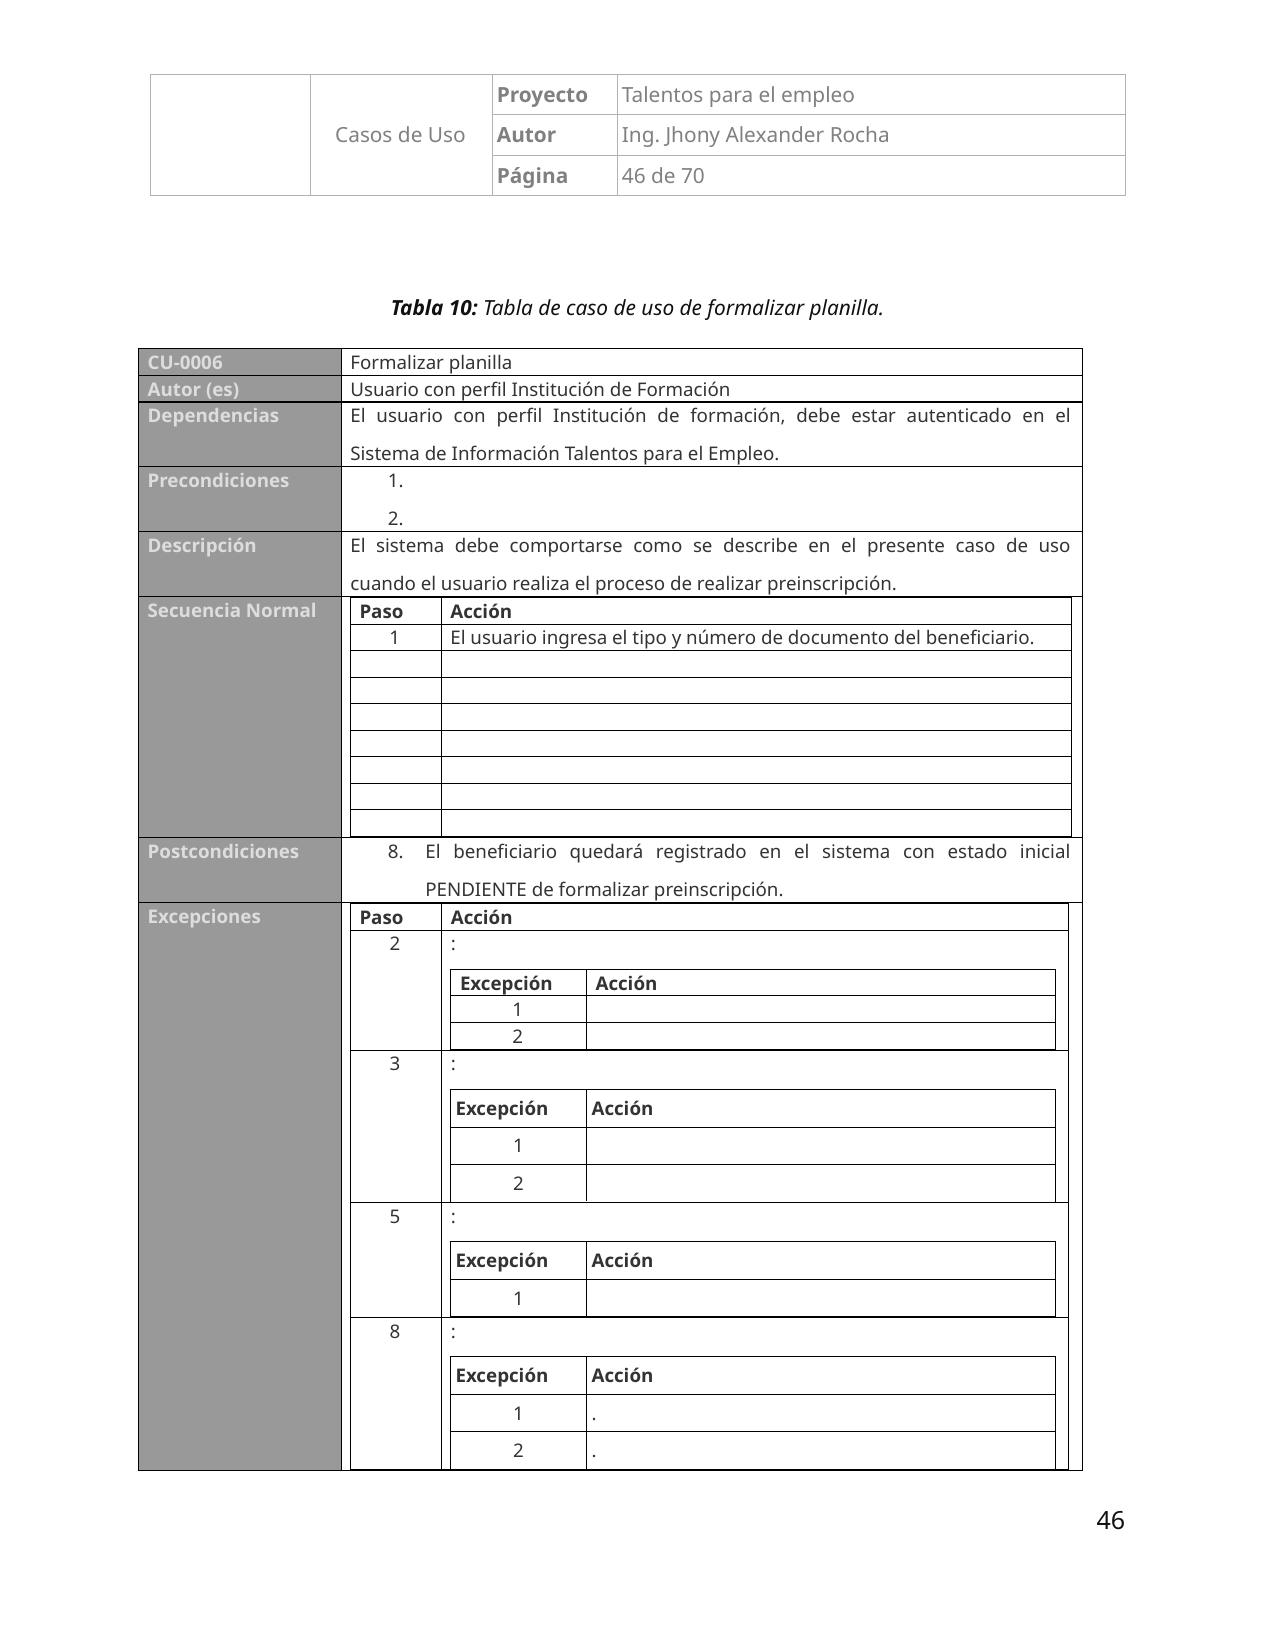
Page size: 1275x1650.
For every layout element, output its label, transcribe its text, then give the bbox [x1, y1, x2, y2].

table_header Acción [587, 1090, 1055, 1126]
table_cell : [442, 931, 1068, 1049]
table_cell 1 [351, 625, 441, 650]
table_cell 3 [351, 1051, 441, 1202]
table_cell [442, 757, 1071, 783]
table_cell [351, 784, 441, 809]
table_cell [1072, 597, 1082, 837]
table_cell [587, 1023, 1055, 1048]
table_cell [442, 731, 1071, 756]
table_cell Usuario con perfil Institución de Formación [342, 376, 1082, 401]
table_cell Autor (es) [139, 376, 341, 401]
table_cell Secuencia Normal [139, 597, 341, 837]
table_cell . [587, 1395, 1055, 1431]
table_cell [442, 810, 1071, 836]
table_cell : [442, 1051, 1068, 1202]
table_cell [587, 996, 1055, 1022]
table_cell [587, 1280, 1055, 1316]
table_cell [351, 678, 441, 703]
table_cell Postcondiciones [139, 838, 341, 902]
table_cell 1 [451, 996, 586, 1022]
table_cell 1 [451, 1395, 586, 1431]
table_cell [351, 757, 441, 783]
table_cell [342, 597, 350, 837]
table_header Excepción [451, 1090, 586, 1126]
table_cell 2 [351, 931, 441, 1049]
table_cell [442, 704, 1071, 730]
table_header Formalizar planilla [342, 349, 1082, 375]
table_cell 1 [451, 1280, 586, 1316]
table_header Acción [587, 970, 1055, 995]
table_cell [351, 731, 441, 756]
table_cell [342, 467, 1082, 531]
table_cell 2 [451, 1165, 586, 1201]
table_cell 2 [451, 1432, 586, 1469]
table_header CU-0006 [139, 349, 341, 375]
table_cell [587, 1165, 1055, 1201]
table_cell [351, 704, 441, 730]
table_header Acción [587, 1242, 1055, 1279]
table_cell [442, 784, 1071, 809]
table_cell : [442, 1318, 1068, 1469]
table_cell [351, 651, 441, 677]
table_cell [587, 1128, 1055, 1164]
table_header Paso [351, 904, 441, 929]
table_header Acción [442, 904, 1068, 929]
table_cell 2 [451, 1023, 586, 1048]
table_cell Descripción [139, 532, 341, 596]
table_cell [442, 651, 1071, 677]
table_cell [442, 678, 1071, 703]
table_cell Dependencias [139, 403, 341, 466]
table_header Paso [351, 598, 441, 623]
table_header Acción [587, 1357, 1055, 1394]
table_cell El usuario ingresa el tipo y número de documento del beneficiario. [442, 625, 1071, 650]
table_cell El usuario con perfil Institución de formación, debe estar autenticado en el Sistema de Información Talentos para el Empleo. [342, 403, 1082, 466]
table_cell 5 [351, 1203, 441, 1317]
table_header Excepción [451, 1357, 586, 1394]
table_header Acción [442, 598, 1071, 623]
table_cell Precondiciones [139, 467, 341, 531]
table_cell El sistema debe comportarse como se describe en el presente caso de uso cuando el usuario realiza el proceso de realizar preinscripción. [342, 532, 1082, 596]
text Tabla 10: Tabla de caso de uso de formalizar planilla. [150, 293, 1125, 322]
table_cell [351, 810, 441, 836]
table_cell 1 [451, 1128, 586, 1164]
table_cell [1069, 903, 1082, 1470]
table_header Excepción [451, 970, 586, 995]
table_cell El beneficiario quedará registrado en el sistema con estado inicial PENDIENTE de formalizar preinscripción. [342, 838, 1082, 902]
table_cell [342, 903, 350, 1470]
table_cell 8 [351, 1318, 441, 1469]
table_cell Excepciones [139, 903, 341, 1470]
table_header Excepción [451, 1242, 586, 1279]
table_cell . [587, 1432, 1055, 1469]
table_cell : [442, 1203, 1068, 1317]
